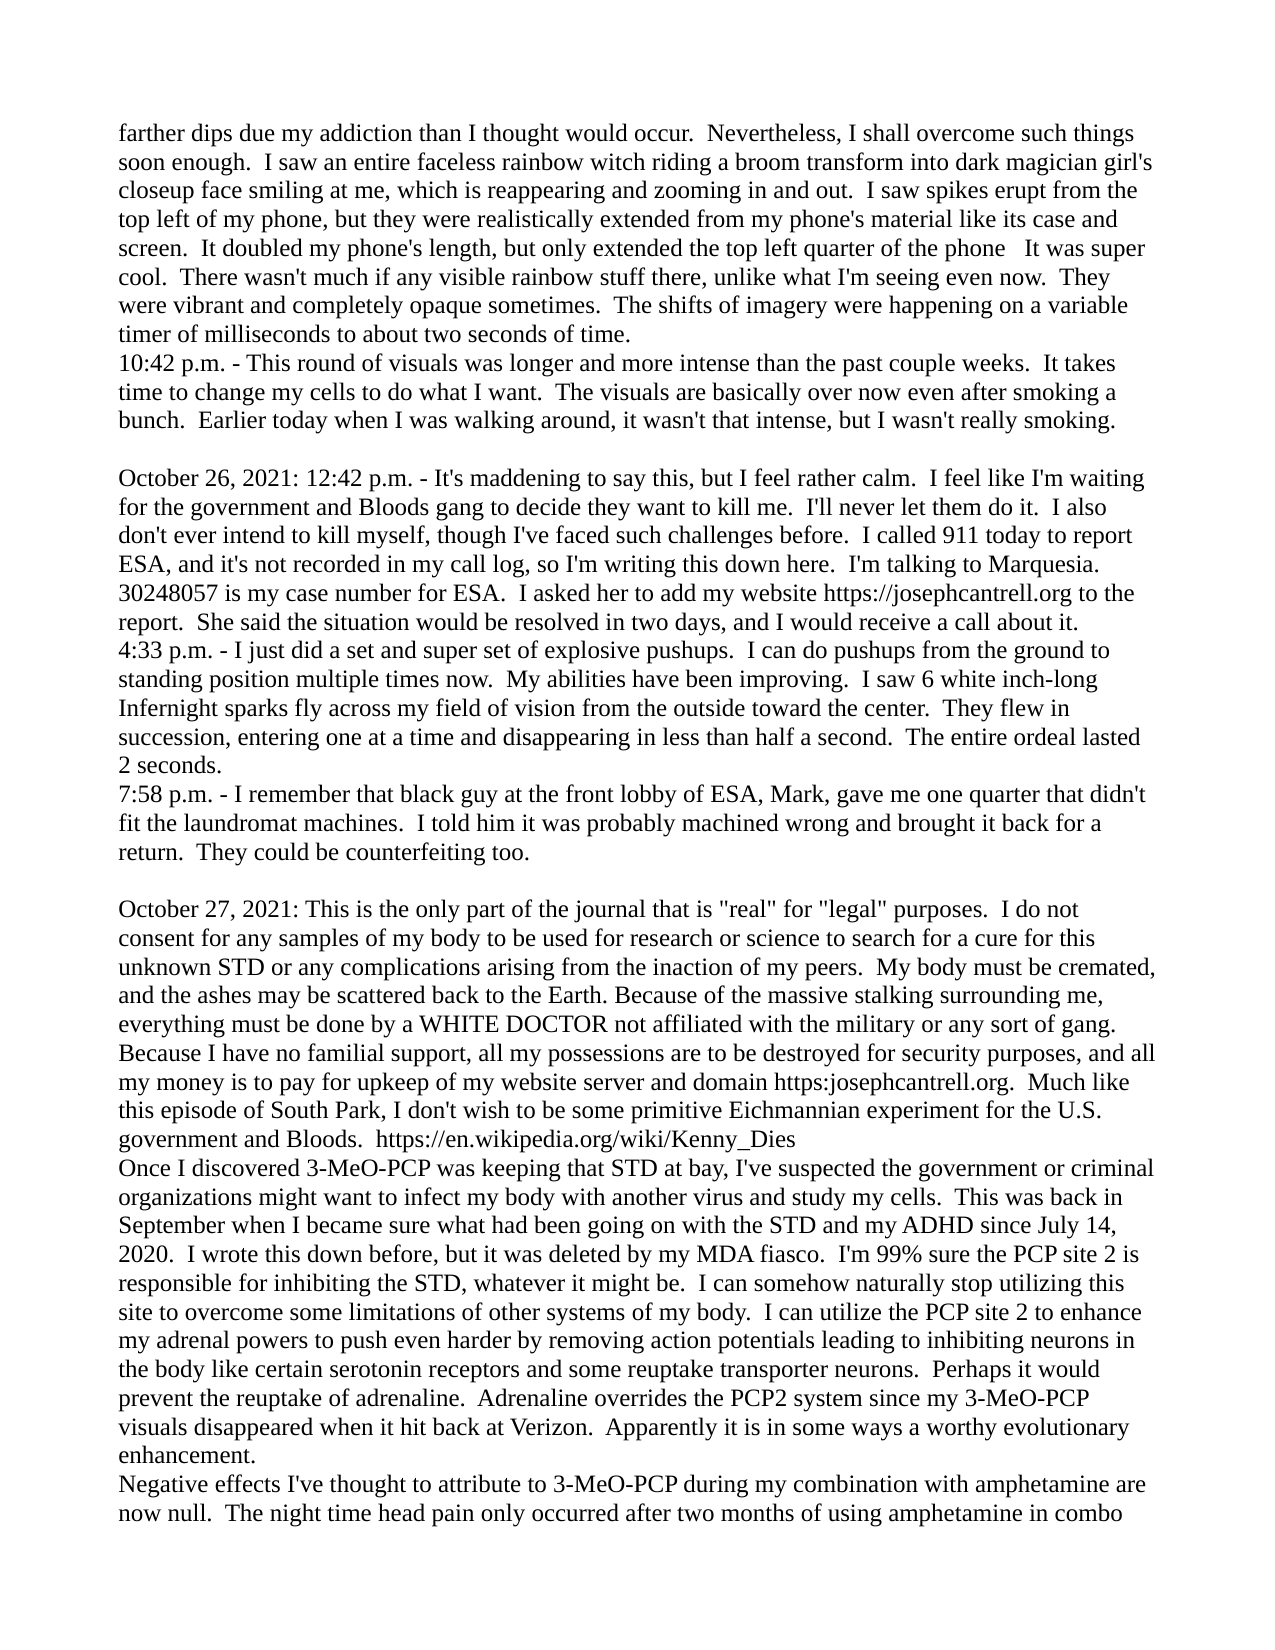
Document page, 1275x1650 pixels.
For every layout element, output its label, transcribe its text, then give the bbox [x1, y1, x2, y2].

text 7:58 p.m. - I remember that black guy at the front lobby of ESA, Mark, gave me one quarter that didn't fit the laundromat machines. I told him it was probably machined wrong and brought it back for a return. They could be counterfeiting too. [118, 779, 1157, 866]
text October 26, 2021: 12:42 p.m. - It's maddening to say this, but I feel rather calm. I feel like I'm waiting for the government and Bloods gang to decide they want to kill me. I'll never let them do it. I also don't ever intend to kill myself, though I've faced such challenges before. I called 911 today to report ESA, and it's not recorded in my call log, so I'm writing this down here. I'm talking to Marquesia. 30248057 is my case number for ESA. I asked her to add my website https://josephcantrell.org to the report. She said the situation would be resolved in two days, and I would receive a call about it. [118, 463, 1157, 636]
text Once I discovered 3-MeO-PCP was keeping that STD at bay, I've suspected the government or criminal organizations might want to infect my body with another virus and study my cells. This was back in September when I became sure what had been going on with the STD and my ADHD since July 14, 2020. I wrote this down before, but it was deleted by my MDA fiasco. I'm 99% sure the PCP site 2 is responsible for inhibiting the STD, whatever it might be. I can somehow naturally stop utilizing this site to overcome some limitations of other systems of my body. I can utilize the PCP site 2 to enhance my adrenal powers to push even harder by removing action potentials leading to inhibiting neurons in the body like certain serotonin receptors and some reuptake transporter neurons. Perhaps it would prevent the reuptake of adrenaline. Adrenaline overrides the PCP2 system since my 3-MeO-PCP visuals disappeared when it hit back at Verizon. Apparently it is in some ways a worthy evolutionary enhancement. [118, 1153, 1157, 1469]
text October 27, 2021: This is the only part of the journal that is "real" for "legal" purposes. I do not consent for any samples of my body to be used for research or science to search for a cure for this unknown STD or any complications arising from the inaction of my peers. My body must be cremated, and the ashes may be scattered back to the Earth. Because of the massive stalking surrounding me, everything must be done by a WHITE DOCTOR not affiliated with the military or any sort of gang. Because I have no familial support, all my possessions are to be destroyed for security purposes, and all my money is to pay for upkeep of my website server and domain https:josephcantrell.org. Much like this episode of South Park, I don't wish to be some primitive Eichmannian experiment for the U.S. government and Bloods. https://en.wikipedia.org/wiki/Kenny_Dies [118, 894, 1157, 1153]
text Negative effects I've thought to attribute to 3-MeO-PCP during my combination with amphetamine are now null. The night time head pain only occurred after two months of using amphetamine in combo [118, 1469, 1157, 1527]
text 4:33 p.m. - I just did a set and super set of explosive pushups. I can do pushups from the ground to standing position multiple times now. My abilities have been improving. I saw 6 white inch-long Infernight sparks fly across my field of vision from the outside toward the center. They flew in succession, entering one at a time and disappearing in less than half a second. The entire ordeal lasted 2 seconds. [118, 636, 1157, 779]
text 10:42 p.m. - This round of visuals was longer and more intense than the past couple weeks. It takes time to change my cells to do what I want. The visuals are basically over now even after smoking a bunch. Earlier today when I was walking around, it wasn't that intense, but I wasn't really smoking. [118, 348, 1157, 434]
text farther dips due my addiction than I thought would occur. Nevertheless, I shall overcome such things soon enough. I saw an entire faceless rainbow witch riding a broom transform into dark magician girl's closeup face smiling at me, which is reappearing and zooming in and out. I saw spikes erupt from the top left of my phone, but they were realistically extended from my phone's material like its case and screen. It doubled my phone's length, but only extended the top left quarter of the phone It was super cool. There wasn't much if any visible rainbow stuff there, unlike what I'm seeing even now. They were vibrant and completely opaque sometimes. The shifts of imagery were happening on a variable timer of milliseconds to about two seconds of time. [118, 118, 1157, 348]
